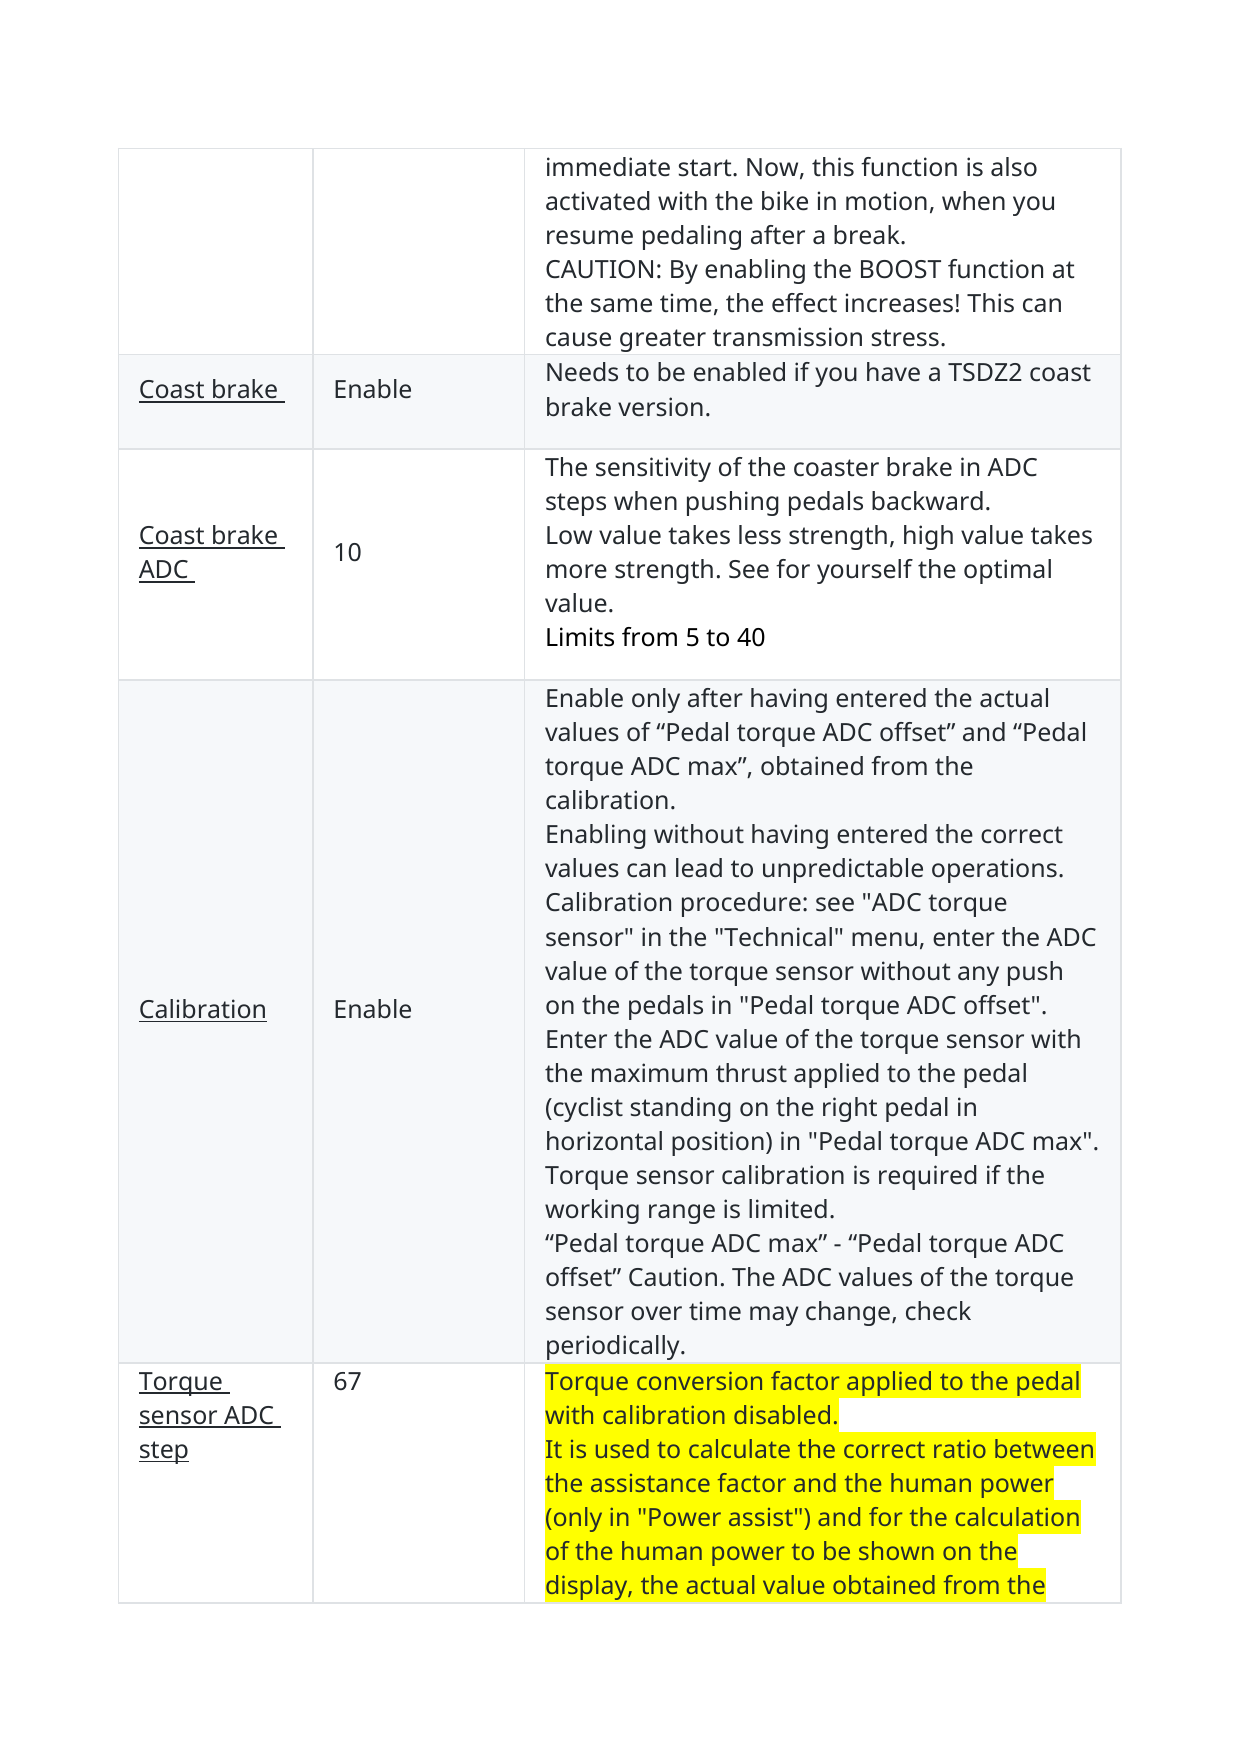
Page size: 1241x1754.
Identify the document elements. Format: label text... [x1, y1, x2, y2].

table_cell Coast brake [119, 355, 312, 448]
table_cell [314, 149, 524, 353]
table_cell 10 [314, 450, 524, 679]
table_cell Enable [314, 355, 524, 448]
table_cell Torque conversion factor applied to the pedal with calibration disabled. It is used to calculate the correct ratio between the assistance factor and the human power (only in "Power assist") and for the calculation of the human power to be shown on the display, the actual value obtained from the [525, 1364, 1120, 1602]
table_cell [119, 149, 312, 353]
table_cell Enable [314, 681, 524, 1362]
table_cell Coast brake ADC [119, 450, 312, 679]
table_cell Calibration [119, 681, 312, 1362]
table_cell immediate start. Now, this function is also activated with the bike in motion, when you resume pedaling after a break. CAUTION: By enabling the BOOST function at the same time, the effect increases! This can cause greater transmission stress. [525, 149, 1120, 353]
table_cell Torque sensor ADC step [119, 1364, 312, 1602]
table_cell Enable only after having entered the actual values of “Pedal torque ADC offset” and “Pedal torque ADC max”, obtained from the calibration. Enabling without having entered the correct values can lead to unpredictable operations. Calibration procedure: see "ADC torque sensor" in the "Technical" menu, enter the ADC value of the torque sensor without any push on the pedals in "Pedal torque ADC offset". Enter the ADC value of the torque sensor with the maximum thrust applied to the pedal (cyclist standing on the right pedal in horizontal position) in "Pedal torque ADC max". Torque sensor calibration is required if the working range is limited. “Pedal torque ADC max” - “Pedal torque ADC offset” Caution. The ADC values of the torque sensor over time may change, check periodically. [525, 681, 1120, 1362]
table_cell The sensitivity of the coaster brake in ADC steps when pushing pedals backward. Low value takes less strength, high value takes more strength. See for yourself the optimal value. Limits from 5 to 40 [525, 450, 1120, 679]
table_cell 67 [314, 1364, 524, 1602]
table_cell Needs to be enabled if you have a TSDZ2 coast brake version. [525, 355, 1120, 448]
